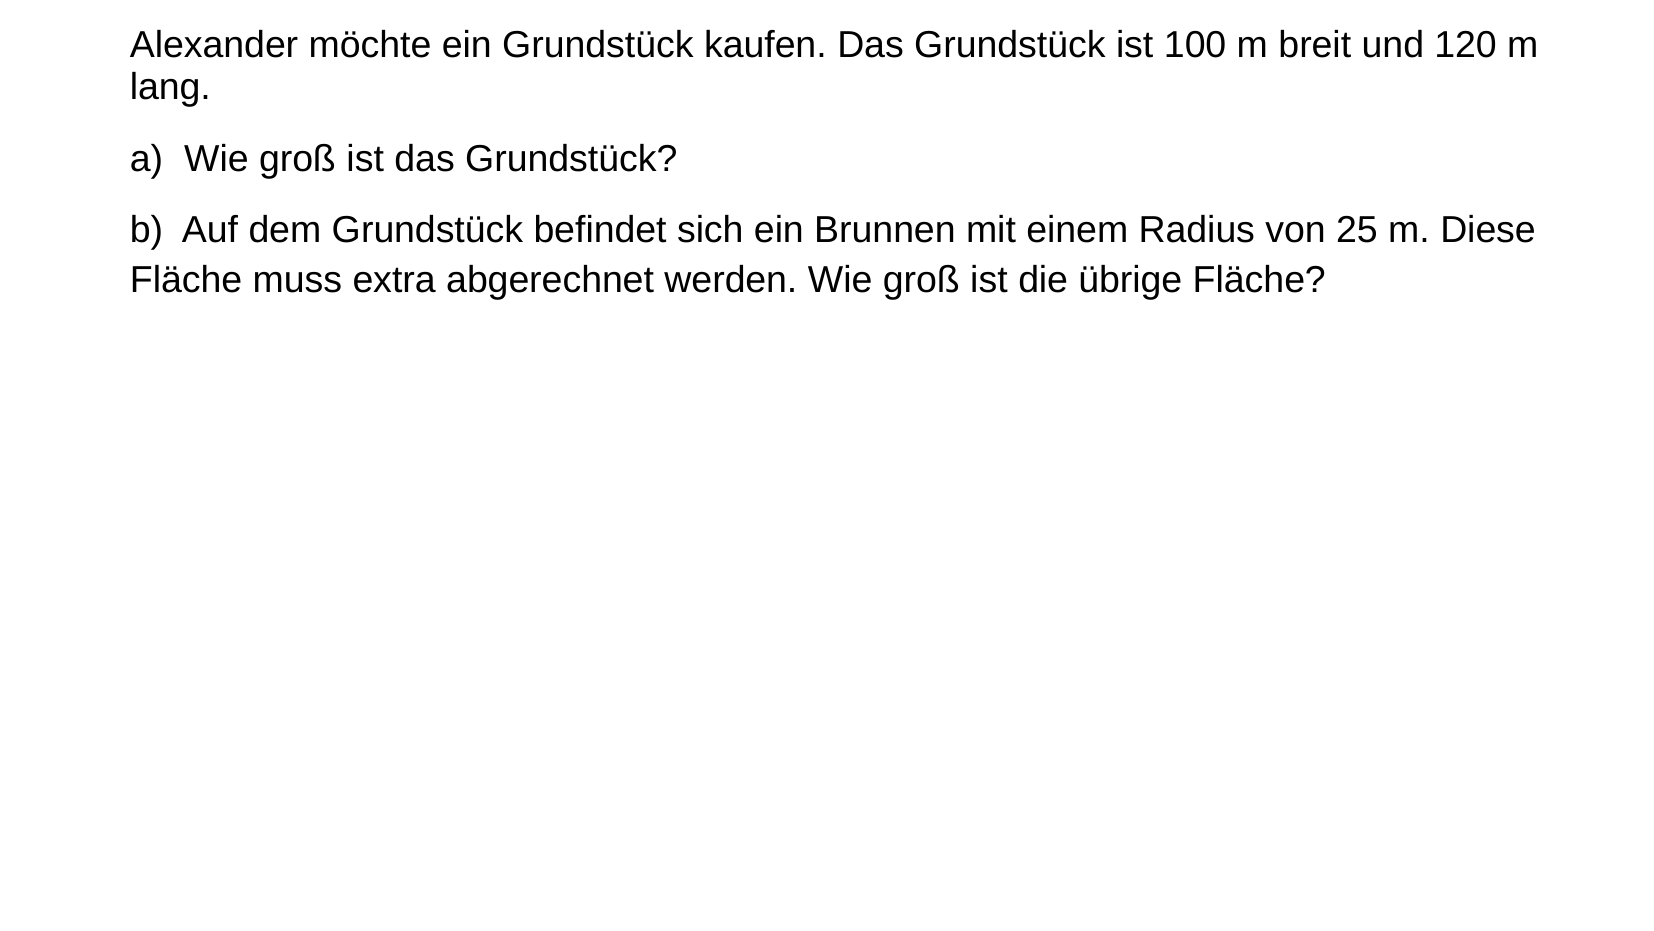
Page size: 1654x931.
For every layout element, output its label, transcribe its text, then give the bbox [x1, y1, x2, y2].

list Alexander möchte ein Grundstück kaufen. Das Grundstück ist 100 m breit und 120 m lang. a) Wie groß ist das Grundstück? b) Auf dem Grundstück befindet sich ein Brunnen mit einem Radius von 25 m. Diese Fläche muss extra abgerechnet werden. Wie groß ist die übrige Fläche? [59, 23, 1548, 319]
